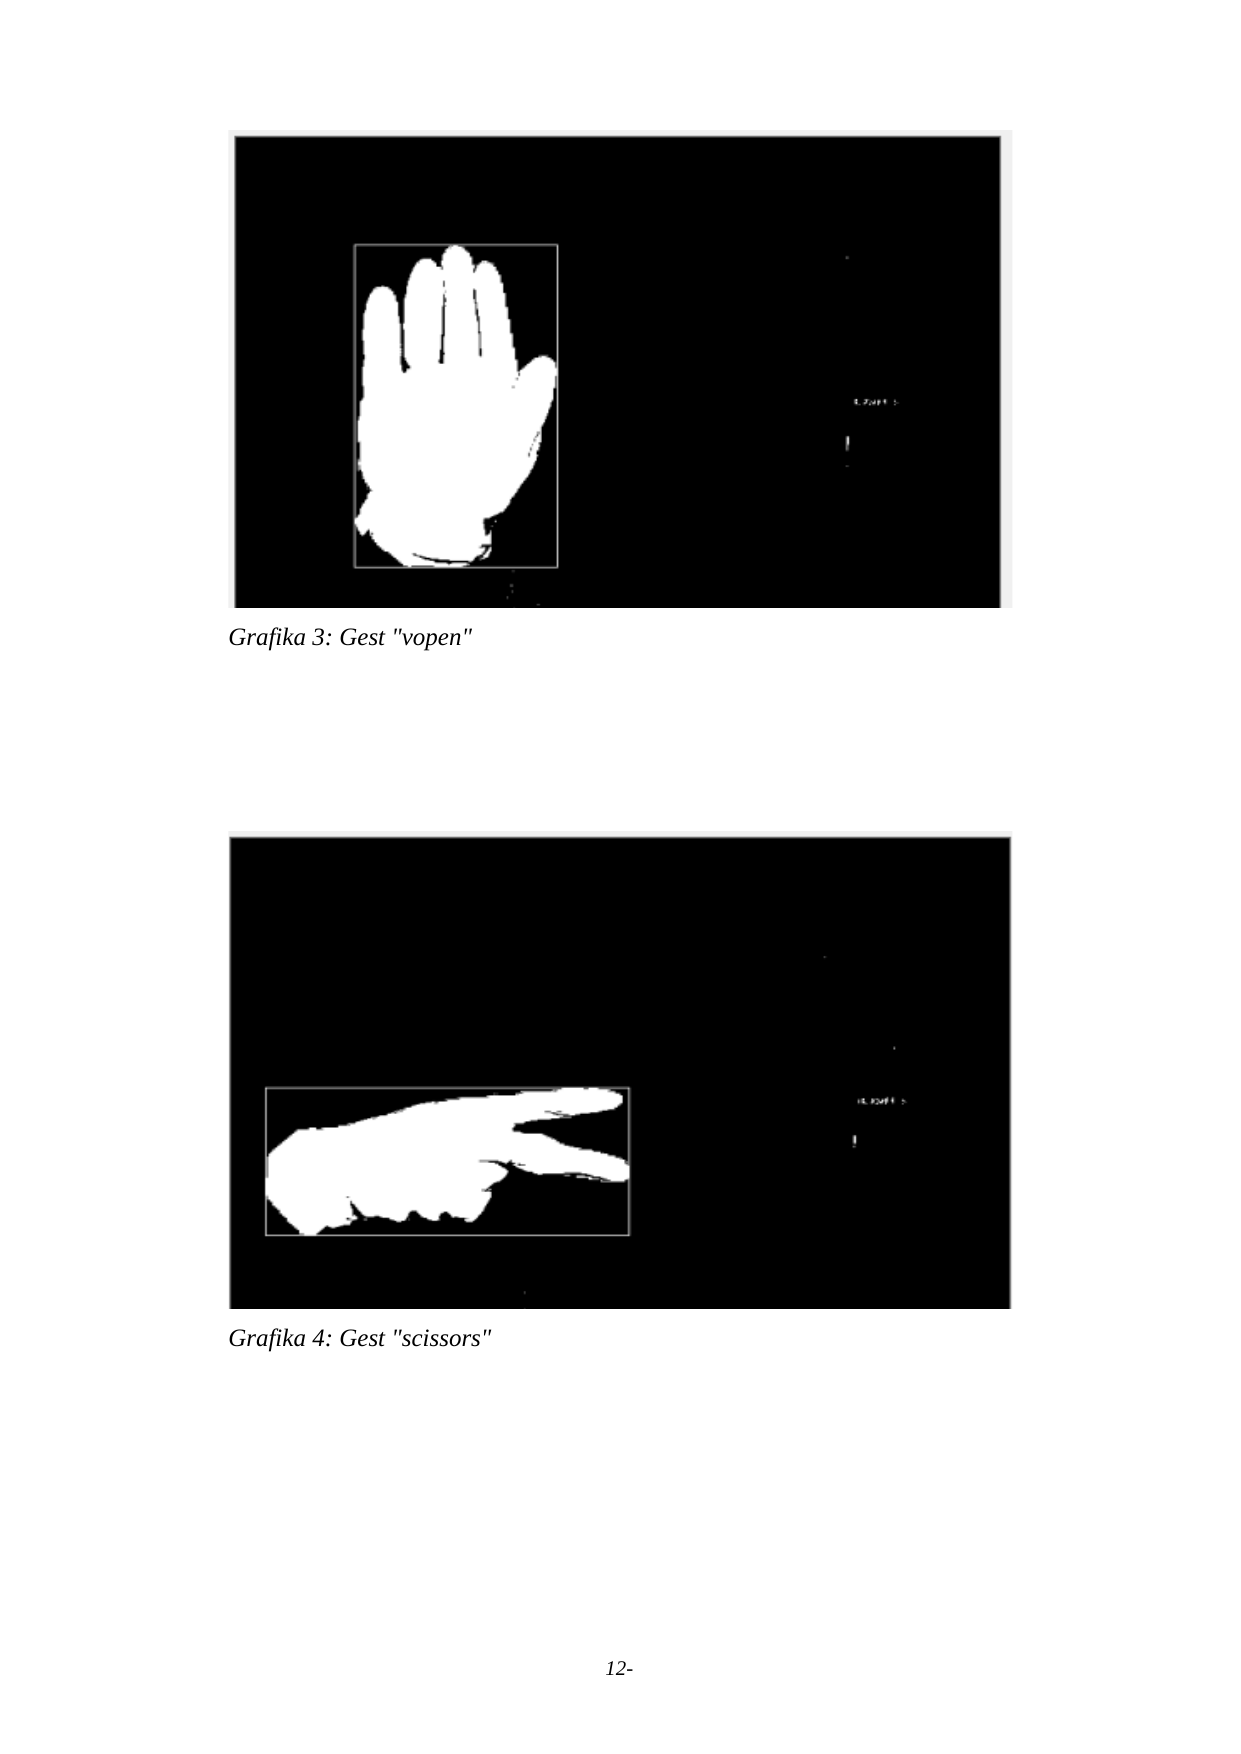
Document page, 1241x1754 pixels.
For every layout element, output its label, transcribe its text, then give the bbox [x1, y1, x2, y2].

text Grafika 4: Gest "scissors" [228, 1309, 1012, 1352]
picture [228, 831, 1013, 1309]
text Grafika 3: Gest "vopen" [228, 608, 1012, 651]
picture [228, 130, 1013, 608]
